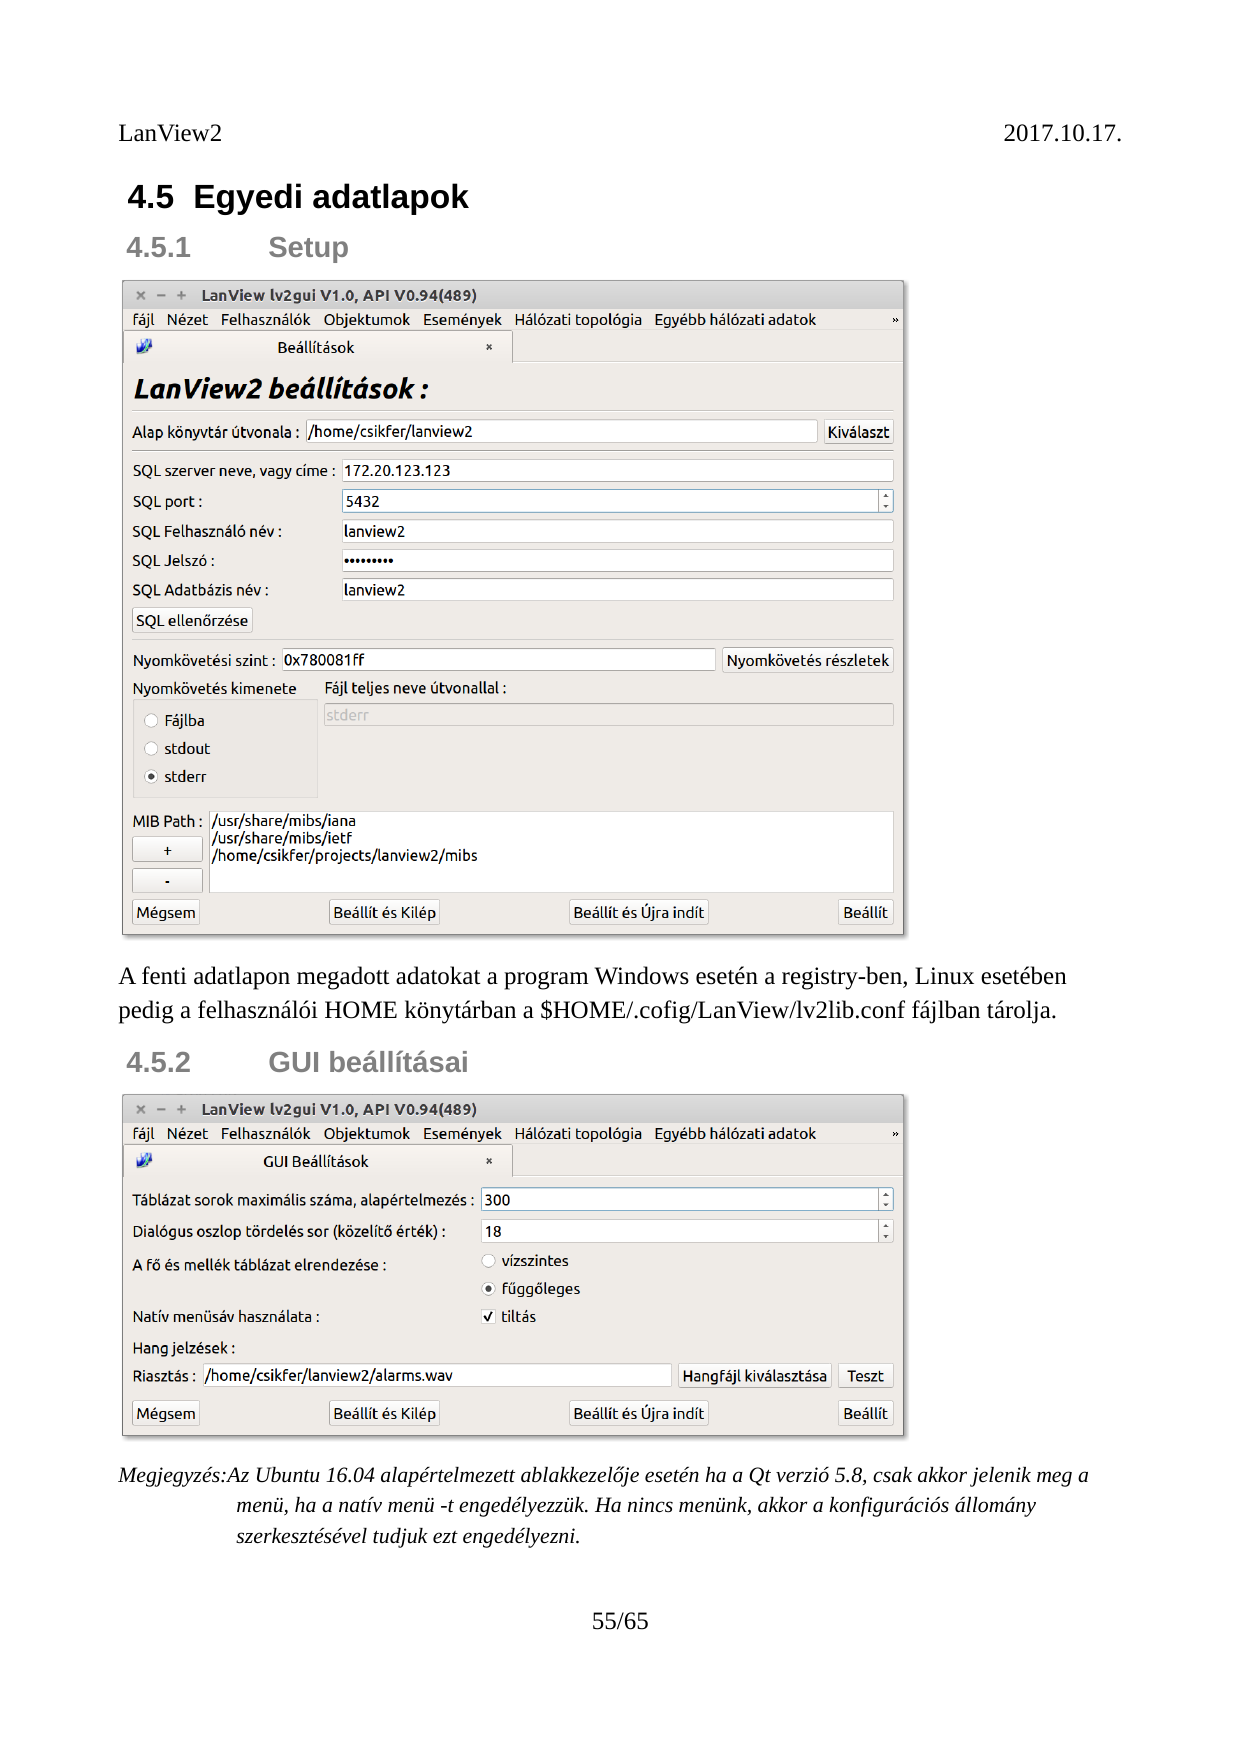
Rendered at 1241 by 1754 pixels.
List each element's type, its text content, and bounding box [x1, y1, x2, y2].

subtitle GUI beállításai [118, 1044, 1122, 1078]
subtitle Setup [118, 230, 1122, 264]
text A fenti adatlapon megadott adatokat a program Windows esetén a registry-ben, Linux esetében pedig a felhasználói HOME könytárban a $HOME/.cofig/LanView/lv2lib.conf fájlban tárolja. [118, 961, 1122, 1024]
subtitle Egyedi adatlapok [118, 177, 1122, 216]
text Megjegyzés:Az Ubuntu 16.04 alapértelmezett ablakkezelője esetén ha a Qt verzió 5.8, csak akkor jelenik meg a menü, ha a natív menü -t engedélyezzük. Ha nincs menünk, akkor a konfigurációs állomány szerkesztésével tudjuk ezt engedélyezni. [118, 1462, 1122, 1548]
picture [118, 276, 910, 941]
picture [118, 1090, 910, 1442]
